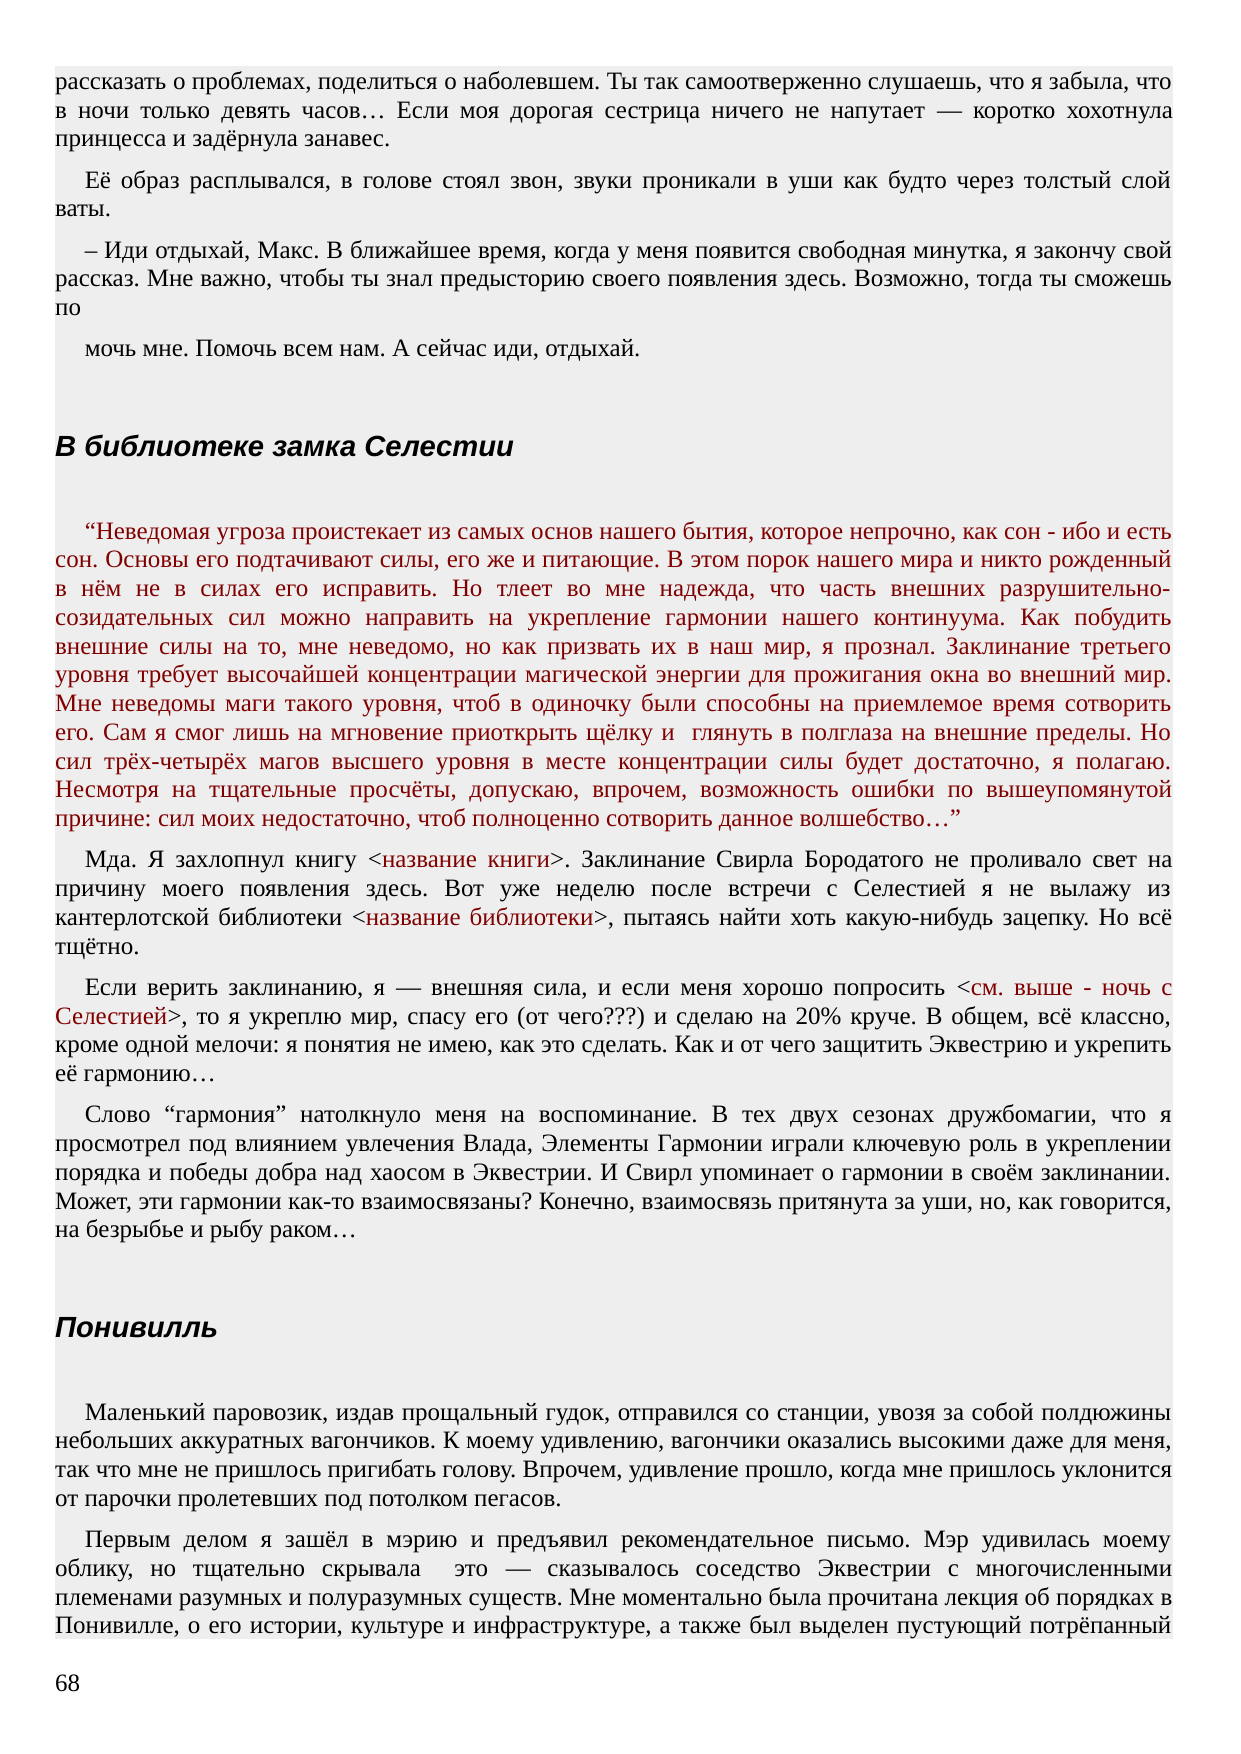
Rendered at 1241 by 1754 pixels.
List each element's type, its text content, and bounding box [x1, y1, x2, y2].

text – Иди отдыхай, Макс. В ближайшее время, когда у меня появится свободная минутка, я закончу свой рассказ. Мне важно, чтобы ты знал предысторию своего появления здесь. Возможно, тогда ты сможешь по [55, 235, 1173, 321]
subtitle Понивилль [55, 1309, 1173, 1343]
text мочь мне. Помочь всем нам. А сейчас иди, отдыхай. [55, 333, 1173, 362]
text рассказать о проблемах, поделиться о наболевшем. Ты так самоотверженно слушаешь, что я забыла, что в ночи только девять часов… Если моя дорогая сестрица ничего не напутает — коротко хохотнула принцесса и задёрнула занавес. [55, 66, 1173, 152]
text Если верить заклинанию, я — внешняя сила, и если меня хорошо попросить <см. выше - ночь с Селестией>, то я укреплю мир, спасу его (от чего???) и сделаю на 20% круче. В общем, всё классно, кроме одной мелочи: я понятия не имею, как это сделать. Как и от чего защитить Эквестрию и укрепить её гармонию… [55, 972, 1173, 1087]
text Слово “гармония” натолкнуло меня на воспоминание. В тех двух сезонах дружбомагии, что я просмотрел под влиянием увлечения Влада, Элементы Гармонии играли ключевую роль в укреплении порядка и победы добра над хаосом в Эквестрии. И Свирл упоминает о гармонии в своём заклинании. Может, эти гармонии как-то взаимосвязаны? Конечно, взаимосвязь притянута за уши, но, как говорится, на безрыбье и рыбу раком… [55, 1099, 1173, 1243]
text “Неведомая угроза проистекает из самых основ нашего бытия, которое непрочно, как сон - ибо и есть сон. Основы его подтачивают силы, его же и питающие. В этом порок нашего мира и никто рожденный в нём не в силах его исправить. Но тлеет во мне надежда, что часть внешних разрушительно-созидательных сил можно направить на укрепление гармонии нашего континуума. Как побудить внешние силы на то, мне неведомо, но как призвать их в наш мир, я прознал. Заклинание третьего уровня требует высочайшей концентрации магической энергии для прожигания окна во внешний мир. Мне неведомы маги такого уровня, чтоб в одиночку были способны на приемлемое время сотворить его. Сам я смог лишь на мгновение приоткрыть щёлку и глянуть в полглаза на внешние пределы. Но сил трёх-четырёх магов высшего уровня в месте концентрации силы будет достаточно, я полагаю. Несмотря на тщательные просчёты, допускаю, впрочем, возможность ошибки по вышеупомянутой причине: сил моих недостаточно, чтоб полноценно сотворить данное волшебство…” [55, 516, 1173, 832]
text Маленький паровозик, издав прощальный гудок, отправился со станции, увозя за собой полдюжины небольших аккуратных вагончиков. К моему удивлению, вагончики оказались высокими даже для меня, так что мне не пришлось пригибать голову. Впрочем, удивление прошло, когда мне пришлось уклонится от парочки пролетевших под потолком пегасов. [55, 1397, 1173, 1512]
text Мда. Я захлопнул книгу <название книги>. Заклинание Свирла Бородатого не проливало свет на причину моего появления здесь. Вот уже неделю после встречи с Селестией я не вылажу из кантерлотской библиотеки <название библиотеки>, пытаясь найти хоть какую-нибудь зацепку. Но всё тщётно. [55, 844, 1173, 959]
subtitle В библиотеке замка Селестии [55, 428, 1173, 462]
text Первым делом я зашёл в мэрию и предъявил рекомендательное письмо. Мэр удивилась моему облику, но тщательно скрывала это — сказывалось соседство Эквестрии с многочисленными племенами разумных и полуразумных существ. Мне моментально была прочитана лекция об порядках в Понивилле, о его истории, культуре и инфраструктуре, а также был выделен пустующий потрёпанный [55, 1524, 1173, 1639]
text Её образ расплывался, в голове стоял звон, звуки проникали в уши как будто через толстый слой ваты. [55, 165, 1173, 222]
